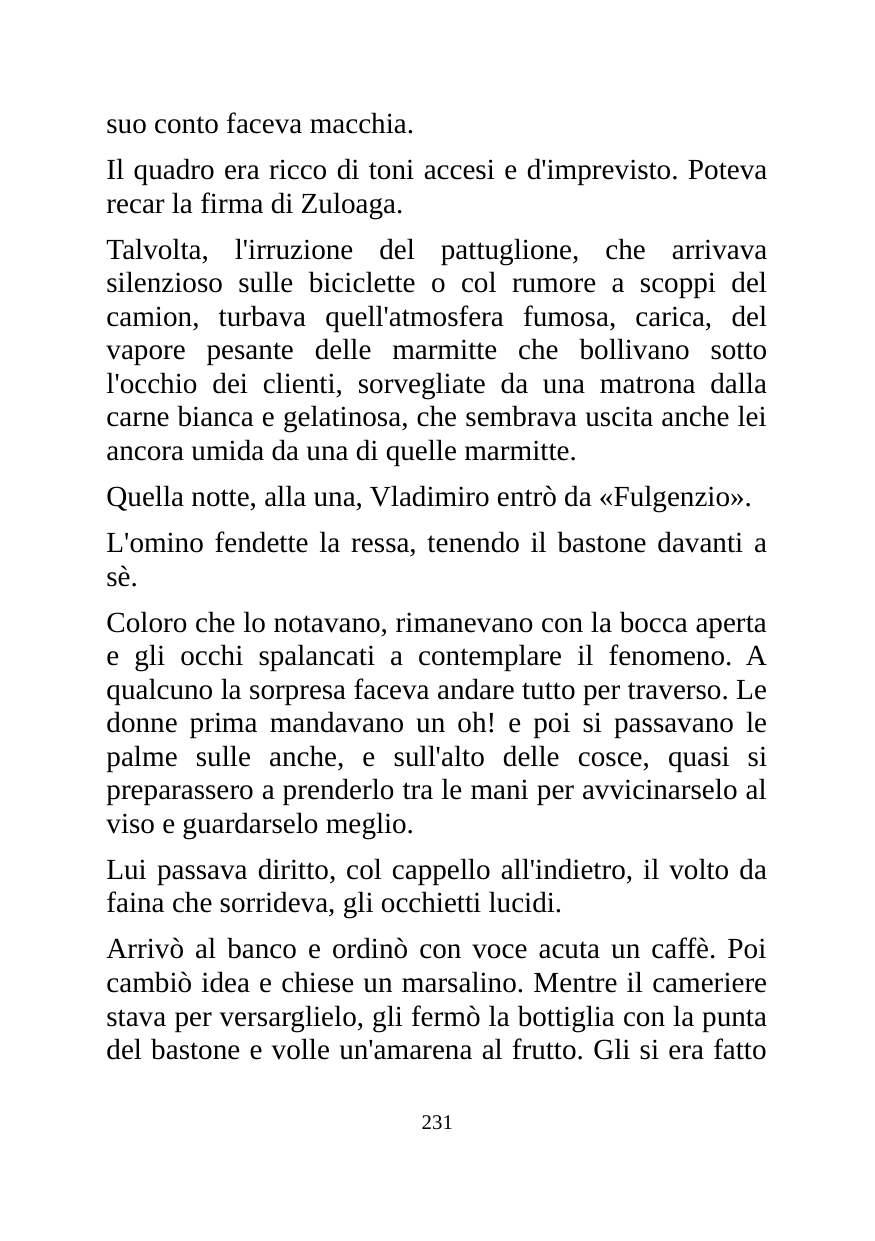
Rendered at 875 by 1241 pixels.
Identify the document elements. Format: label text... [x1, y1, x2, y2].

text Il quadro era ricco di toni accesi e d'imprevisto. Poteva recar la firma di Zuloaga. [106, 152, 768, 219]
text L'omino fendette la ressa, tenendo il bastone davanti a sè. [106, 525, 768, 592]
text Coloro che lo notavano, rimanevano con la bocca aperta e gli occhi spalancati a contemplare il fenomeno. A qualcuno la sorpresa faceva andare tutto per traverso. Le donne prima mandavano un oh! e poi si passavano le palme sulle anche, e sull'alto delle cosce, quasi si preparassero a prenderlo tra le mani per avvicinarselo al viso e guardarselo meglio. [106, 605, 768, 839]
text Arrivò al banco e ordinò con voce acuta un caffè. Poi cambiò idea e chiese un marsalino. Mentre il cameriere stava per versarglielo, gli fermò la bottiglia con la punta del bastone e volle un'amarena al frutto. Gli si era fatto [106, 932, 768, 1066]
text suo conto faceva macchia. [106, 106, 768, 140]
text Talvolta, l'irruzione del pattuglione, che arrivava silenzioso sulle biciclette o col rumore a scoppi del camion, turbava quell'atmosfera fumosa, carica, del vapore pesante delle marmitte che bollivano sotto l'occhio dei clienti, sorvegliate da una matrona dalla carne bianca e gelatinosa, che sembrava uscita anche lei ancora umida da una di quelle marmitte. [106, 232, 768, 467]
text Lui passava diritto, col cappello all'indietro, il volto da faina che sorrideva, gli occhietti lucidi. [106, 852, 768, 919]
text Quella notte, alla una, Vladimiro entrò da «Fulgenzio». [106, 479, 768, 513]
